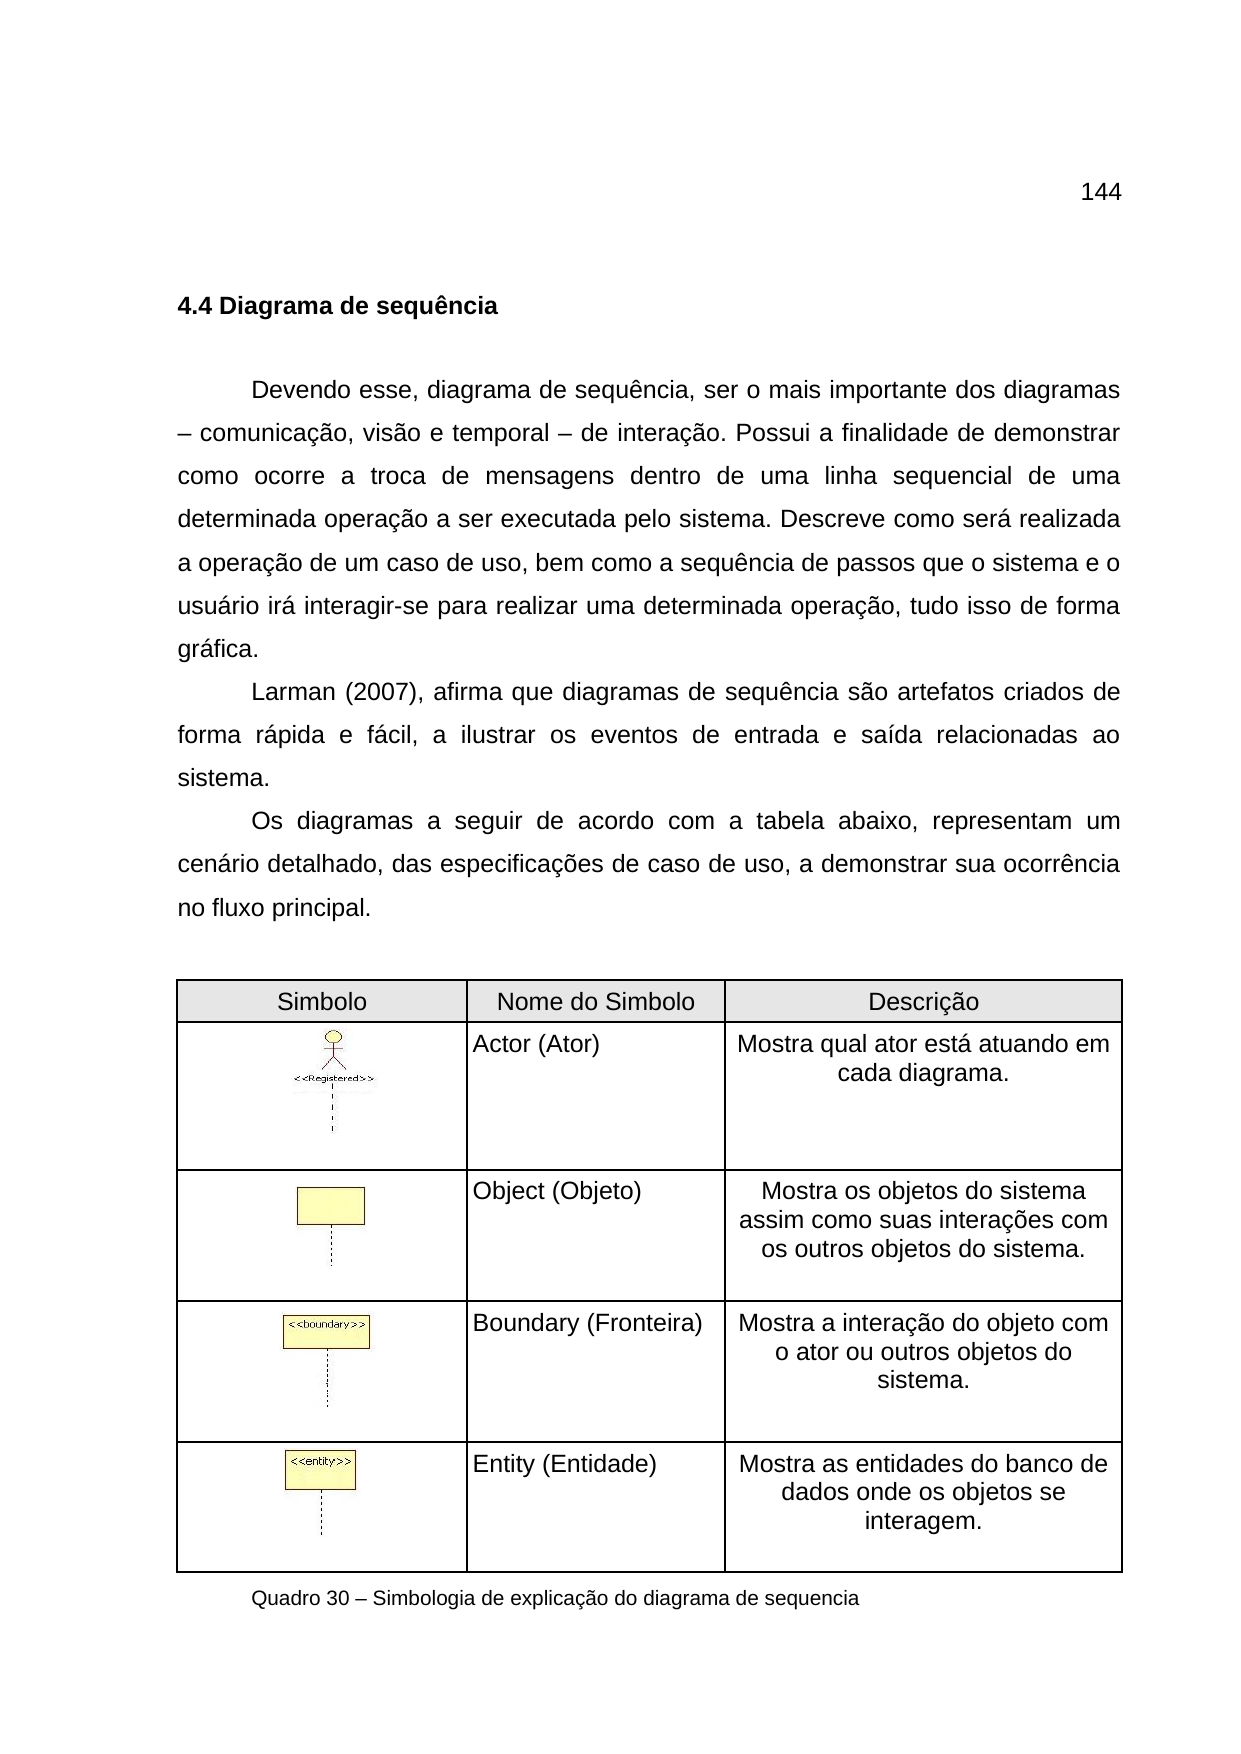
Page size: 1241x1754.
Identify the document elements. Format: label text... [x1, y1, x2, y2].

subtitle 4.4 Diagrama de sequência [177, 291, 1122, 319]
table_header Nome do Simbolo [468, 981, 724, 1021]
table_cell [178, 1023, 466, 1168]
table_cell [178, 1171, 466, 1300]
table_header Descrição [726, 981, 1121, 1021]
table_cell Object (Objeto) [468, 1171, 724, 1300]
picture [292, 1028, 381, 1134]
text Os diagramas a seguir de acordo com a tabela abaixo, representam um cenário detalhado, das especificações de caso de uso, a demonstrar sua ocorrência no fluxo principal. [177, 806, 1122, 921]
text Quadro 30 – Simbologia de explicação do diagrama de sequencia [177, 1586, 1122, 1609]
table_cell Entity (Entidade) [468, 1443, 724, 1571]
table_cell [178, 1449, 466, 1571]
table_cell [178, 1302, 466, 1441]
table_cell Mostra os objetos do sistema assim como suas interações com os outros objetos do sistema. [726, 1171, 1121, 1300]
picture [283, 1448, 361, 1537]
table_cell Boundary (Fronteira) [468, 1302, 724, 1441]
picture [279, 1311, 376, 1407]
table_header Simbolo [178, 981, 466, 1021]
table_cell [178, 1443, 466, 1448]
picture [295, 1186, 367, 1266]
table_cell Actor (Ator) [468, 1023, 724, 1168]
table_cell Mostra as entidades do banco de dados onde os objetos se interagem. [726, 1443, 1121, 1571]
table_cell Mostra a interação do objeto com o ator ou outros objetos do sistema. [726, 1302, 1121, 1441]
text Larman (2007), afirma que diagramas de sequência são artefatos criados de forma rápida e fácil, a ilustrar os eventos de entrada e saída relacionadas ao sistema. [177, 677, 1122, 792]
text Devendo esse, diagrama de sequência, ser o mais importante dos diagramas – comunicação, visão e temporal – de interação. Possui a finalidade de demonstrar como ocorre a troca de mensagens dentro de uma linha sequencial de uma determinada operação a ser executada pelo sistema. Descreve como será realizada a operação de um caso de uso, bem como a sequência de passos que o sistema e o usuário irá interagir-se para realizar uma determinada operação, tudo isso de forma gráfica. [177, 375, 1122, 663]
table_cell Mostra qual ator está atuando em cada diagrama. [726, 1023, 1121, 1168]
